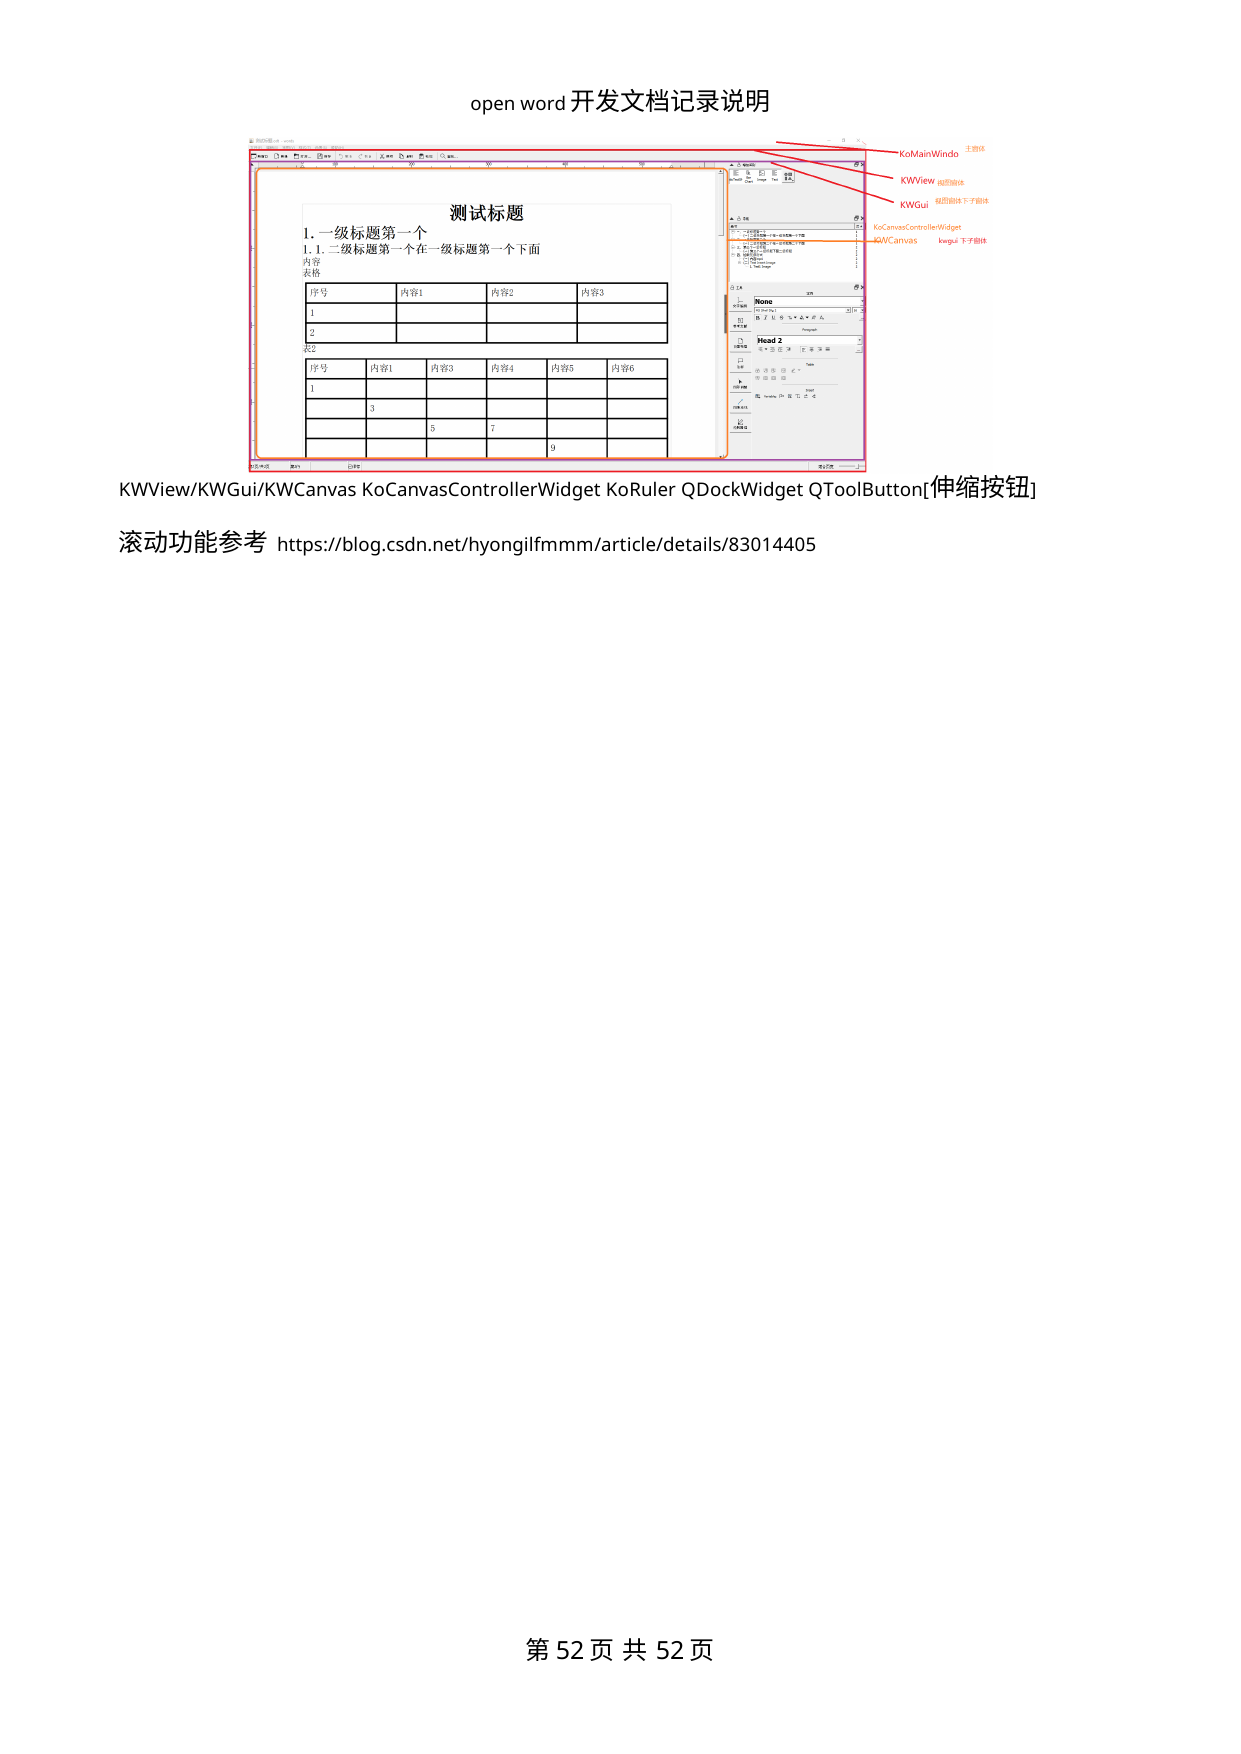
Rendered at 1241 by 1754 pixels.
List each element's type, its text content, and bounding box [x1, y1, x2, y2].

text KWView/KWGui/KWCanvas KoCanvasControllerWidget KoRuler QDockWidget QToolButton[伸缩按钮] [119, 474, 1121, 503]
picture [248, 137, 993, 474]
text 滚动功能参考 https://blog.csdn.net/hyongilfmmm/article/details/83014405 [119, 529, 1121, 558]
